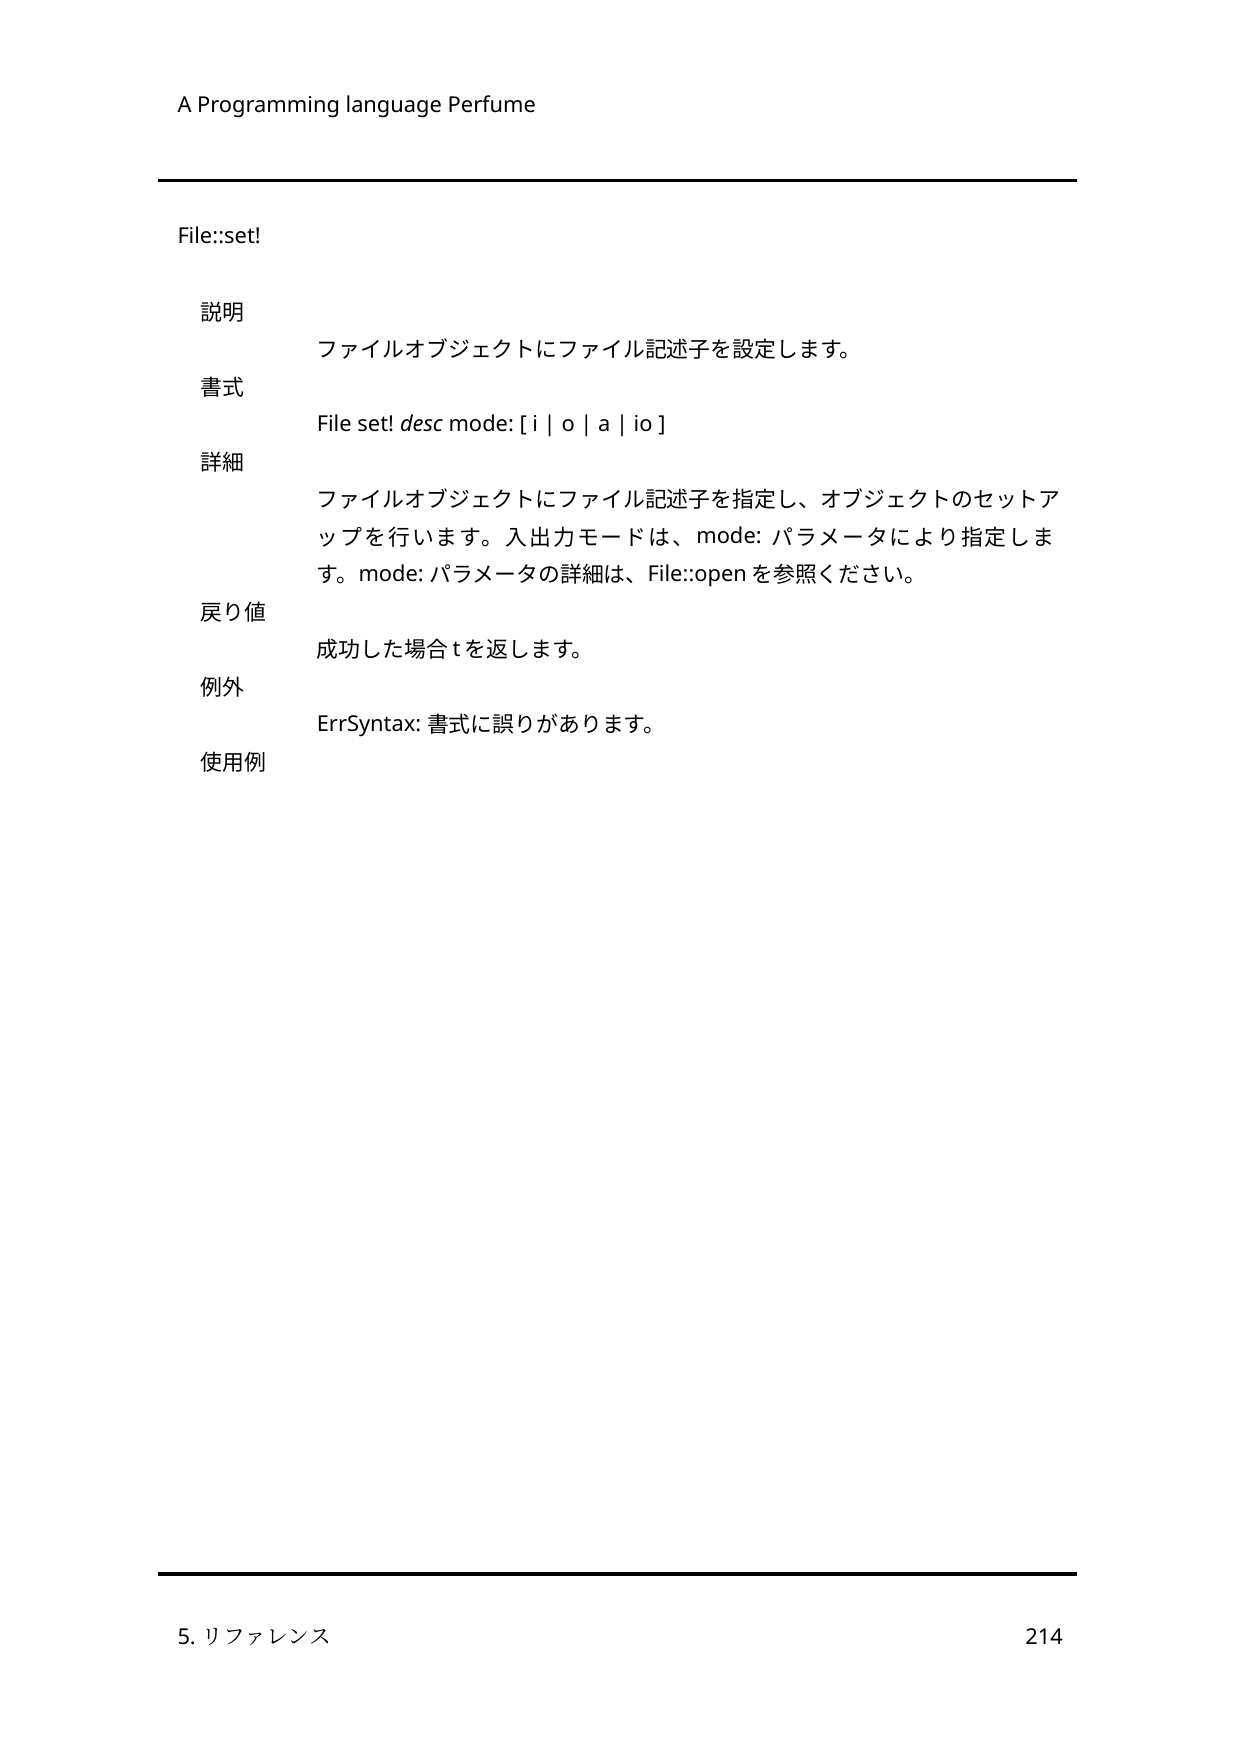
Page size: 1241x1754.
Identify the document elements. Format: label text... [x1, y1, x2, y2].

subtitle File::set! [177, 217, 1063, 254]
table_cell [317, 742, 1063, 817]
table_cell ファイルオブジェクトにファイル記述子を指定し、オブジェクトのセットアップを行います。入出力モードは、mode: パラメータにより指定します。mode: パラメータの詳細は、File::openを参照ください。 [317, 442, 1063, 592]
table_cell ErrSyntax: 書式に誤りがあります。 [317, 667, 1063, 742]
table_cell 詳細 [200, 442, 317, 592]
table_cell 使用例 [200, 742, 317, 817]
table_header ファイルオブジェクトにファイル記述子を設定します。 [317, 292, 1063, 367]
table_cell File set! desc mode: [ i | o | a | io ] [317, 367, 1063, 442]
table_cell 例外 [200, 667, 317, 742]
table_cell 書式 [200, 367, 317, 442]
table_cell 成功した場合tを返します。 [317, 592, 1063, 667]
table_header 説明 [200, 292, 317, 367]
table_cell 戻り値 [200, 592, 317, 667]
